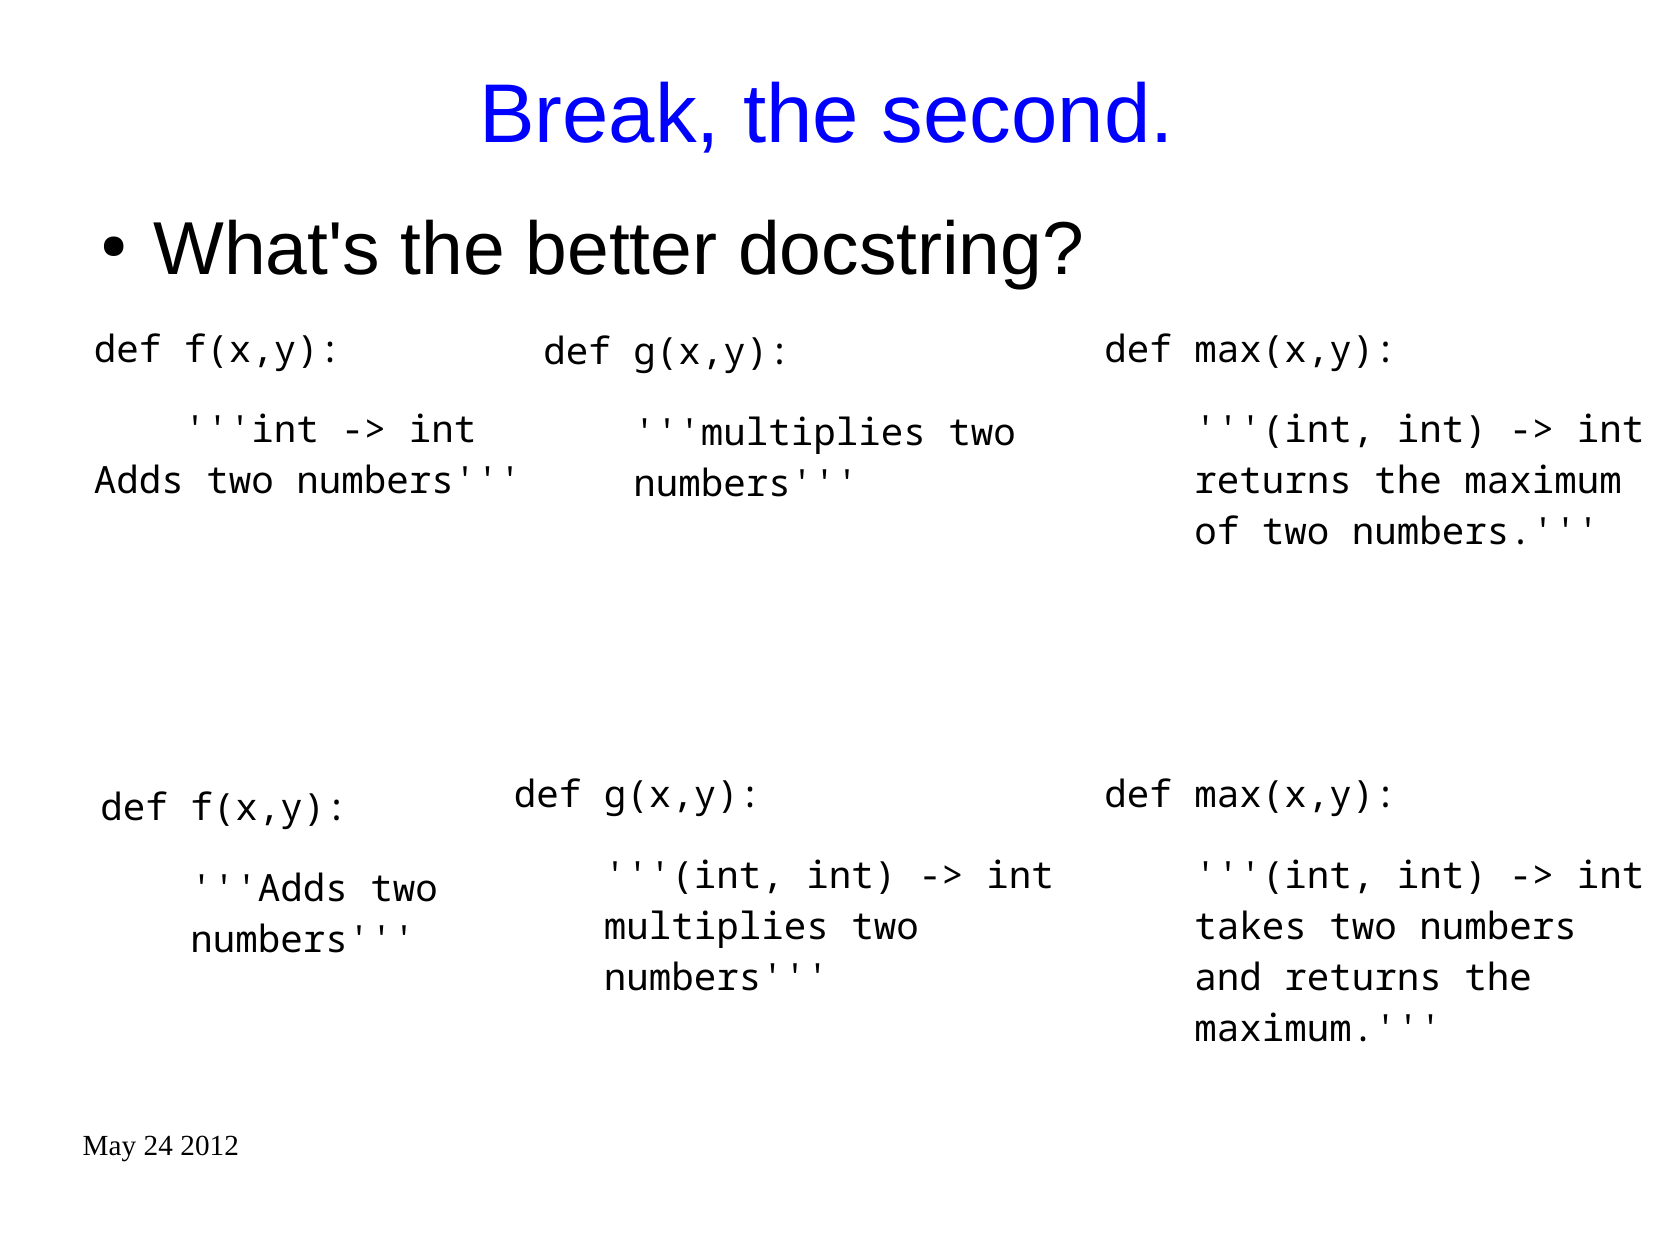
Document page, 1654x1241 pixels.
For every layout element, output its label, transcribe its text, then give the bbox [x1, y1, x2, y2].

list def f(x,y): '''Adds two numbers''' [29, 780, 568, 1197]
list def f(x,y): '''int -> int Adds two numbers''' [22, 322, 621, 739]
list def g(x,y): '''(int, int) -> int multiplies two numbers''' [442, 767, 1033, 1184]
list def g(x,y): '''multiplies two numbers''' [472, 324, 1093, 741]
list What's the better docstring? [82, 206, 1654, 324]
title Break, the second. [82, 49, 1571, 178]
list def max(x,y): '''(int, int) -> int returns the maximum of two numbers.''' [1033, 322, 1654, 739]
list def max(x,y): '''(int, int) -> int takes two numbers and returns the maximum.''' [1033, 767, 1654, 1184]
